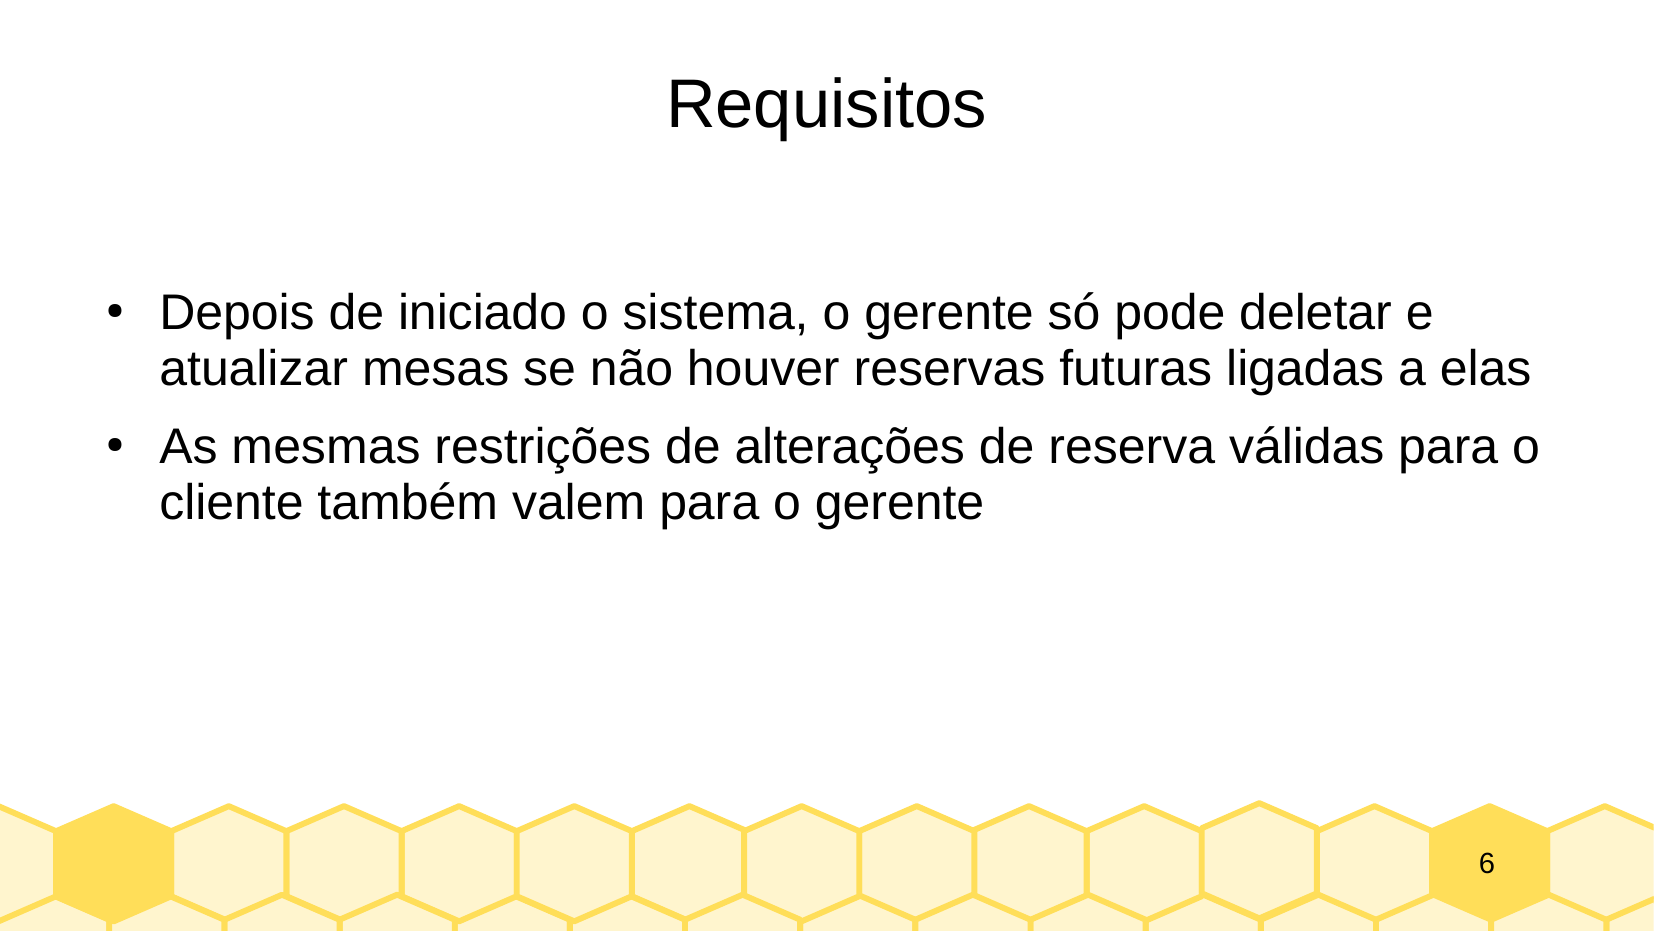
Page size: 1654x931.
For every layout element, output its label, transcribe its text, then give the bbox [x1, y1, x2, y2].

list Depois de iniciado o sistema, o gerente só pode deletar e atualizar mesas se não houver reservas futuras ligadas a elas As mesmas restrições de alterações de reserva válidas para o cliente também valem para o gerente [88, 206, 1565, 739]
title Requisitos [88, 29, 1565, 178]
